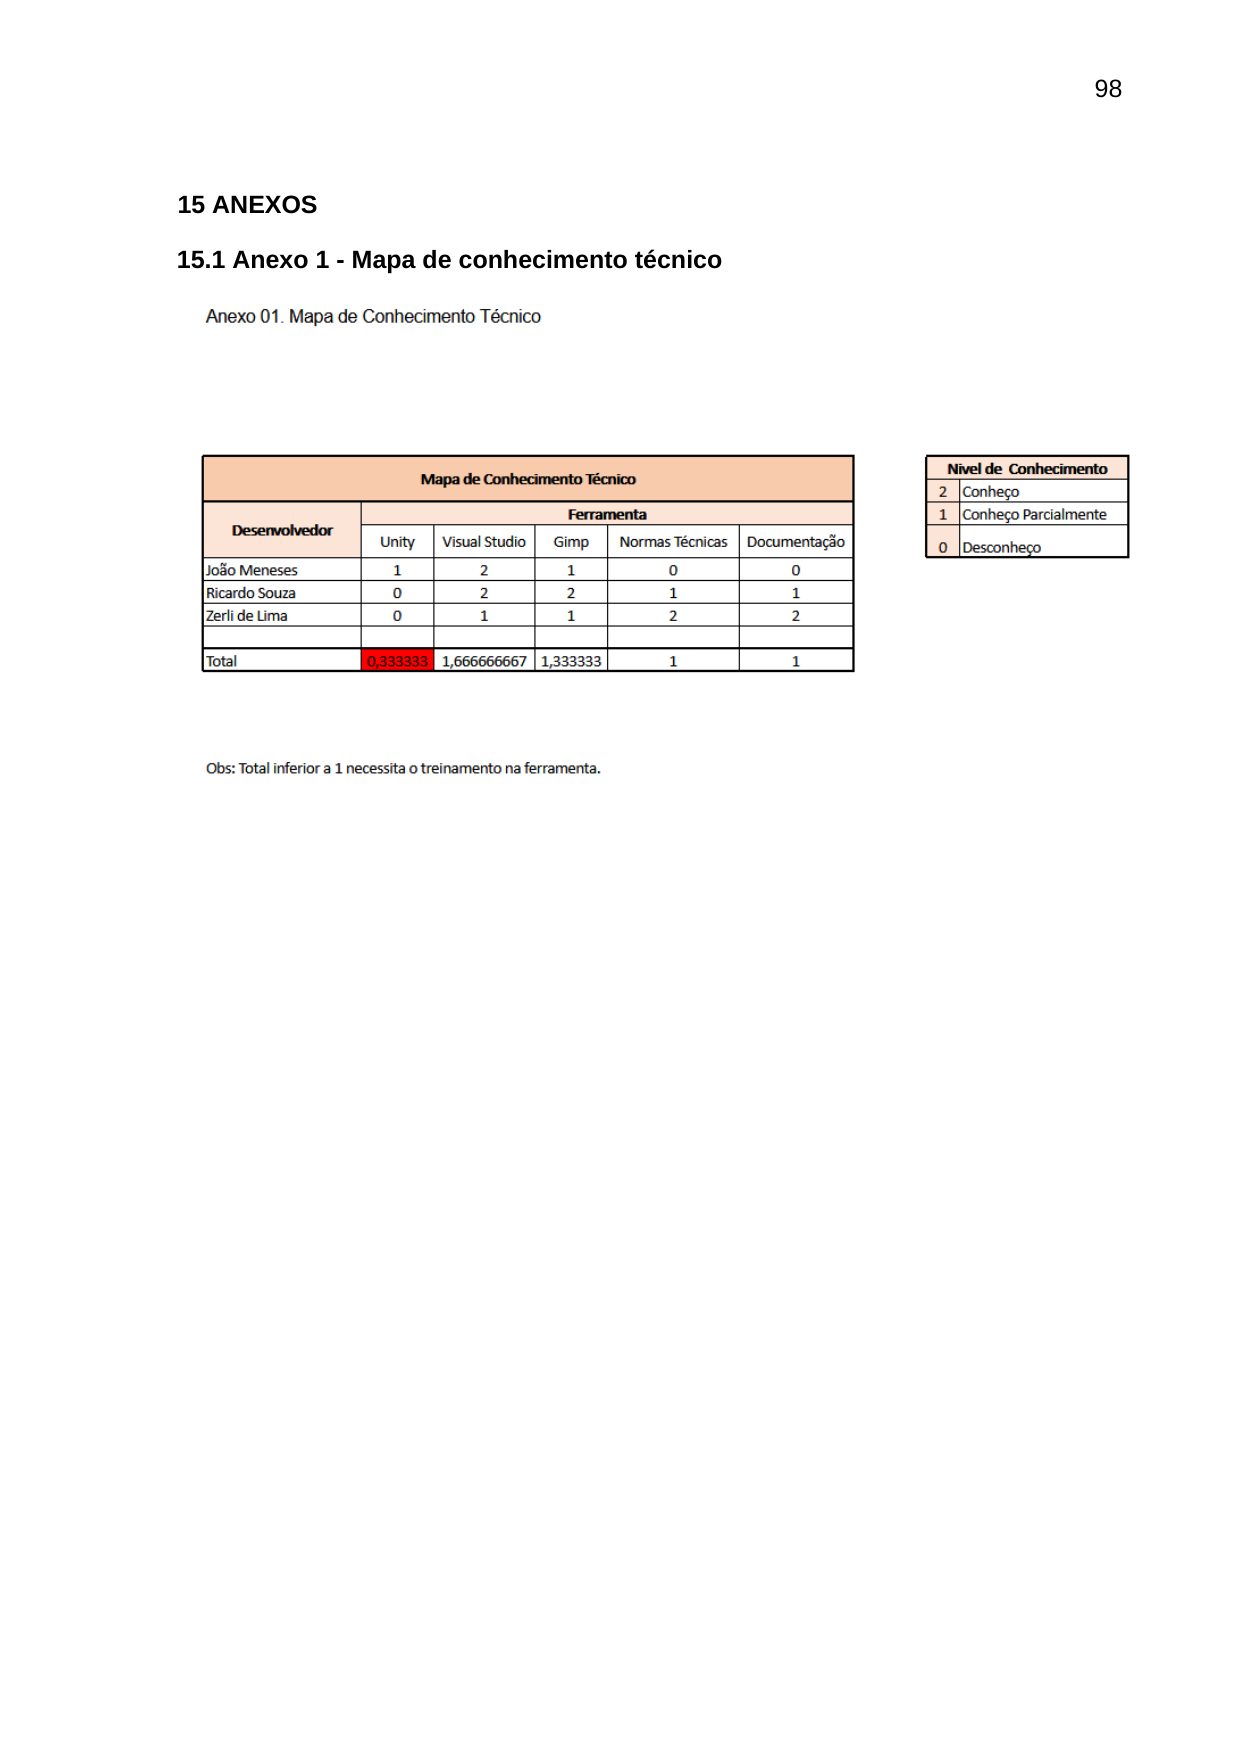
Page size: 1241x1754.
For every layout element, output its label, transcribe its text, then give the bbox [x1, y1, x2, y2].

subtitle 15.1 Anexo 1 - Mapa de conhecimento técnico [177, 245, 1122, 274]
picture [196, 301, 1142, 786]
subtitle 15 ANEXOS [177, 190, 1122, 218]
